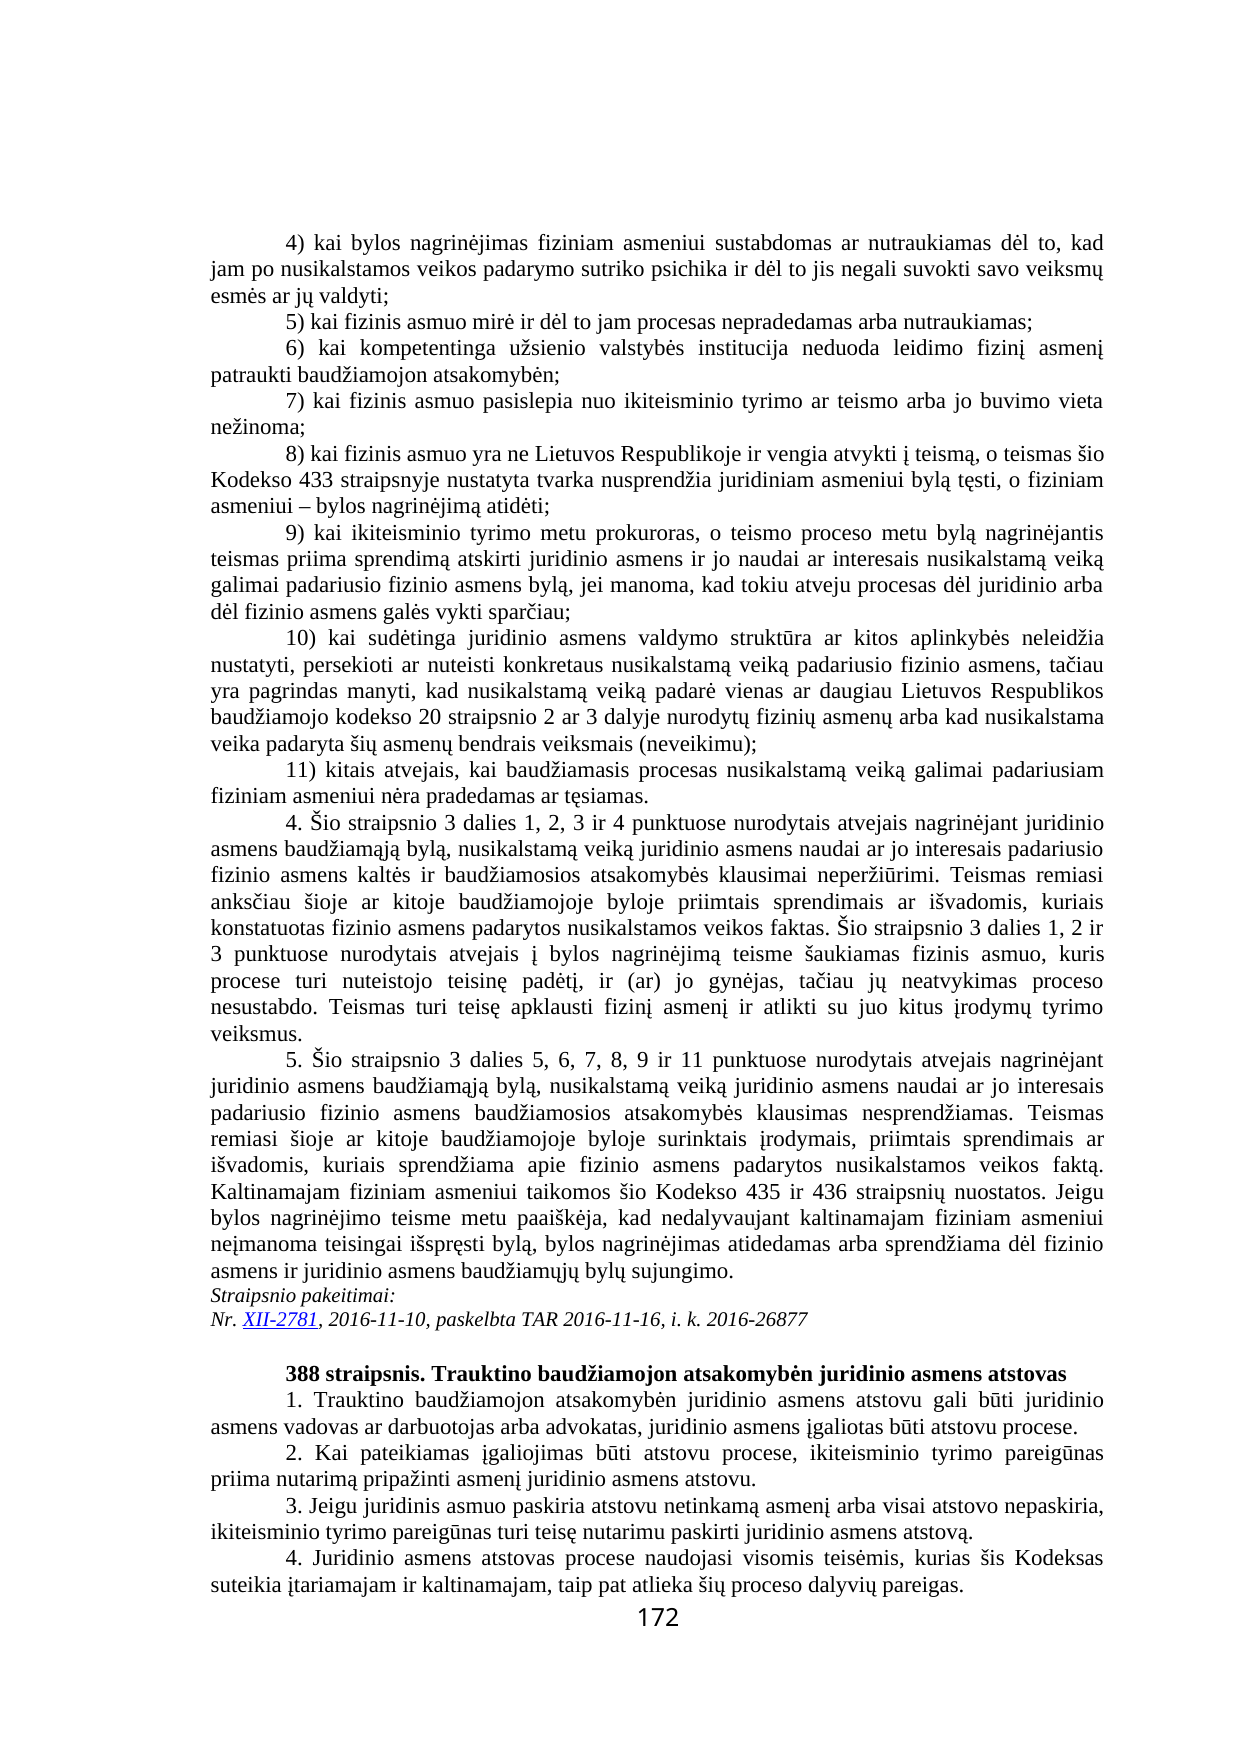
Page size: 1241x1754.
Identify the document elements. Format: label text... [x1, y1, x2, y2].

text 4. Juridinio asmens atstovas procese naudojasi visomis teisėmis, kurias šis Kodeksas suteikia įtariamajam ir kaltinamajam, taip pat atlieka šių proceso dalyvių pareigas. [210, 1544, 1105, 1597]
text 9) kai ikiteisminio tyrimo metu prokuroras, o teismo proceso metu bylą nagrinėjantis teismas priima sprendimą atskirti juridinio asmens ir jo naudai ar interesais nusikalstamą veiką galimai padariusio fizinio asmens bylą, jei manoma, kad tokiu atveju procesas dėl juridinio arba dėl fizinio asmens galės vykti sparčiau; [210, 519, 1105, 624]
text 3. Jeigu juridinis asmuo paskiria atstovu netinkamą asmenį arba visai atstovo nepaskiria, ikiteisminio tyrimo pareigūnas turi teisę nutarimu paskirti juridinio asmens atstovą. [210, 1492, 1105, 1544]
text 8) kai fizinis asmuo yra ne Lietuvos Respublikoje ir vengia atvykti į teismą, o teismas šio Kodekso 433 straipsnyje nustatyta tvarka nusprendžia juridiniam asmeniui bylą tęsti, o fiziniam asmeniui – bylos nagrinėjimą atidėti; [210, 440, 1105, 519]
text Nr. XII-2781, 2016-11-10, paskelbta TAR 2016-11-16, i. k. 2016-26877 [210, 1307, 1105, 1331]
text 10) kai sudėtinga juridinio asmens valdymo struktūra ar kitos aplinkybės neleidžia nustatyti, persekioti ar nuteisti konkretaus nusikalstamą veiką padariusio fizinio asmens, tačiau yra pagrindas manyti, kad nusikalstamą veiką padarė vienas ar daugiau Lietuvos Respublikos baudžiamojo kodekso 20 straipsnio 2 ar 3 dalyje nurodytų fizinių asmenų arba kad nusikalstama veika padaryta šių asmenų bendrais veiksmais (neveikimu); [210, 624, 1105, 756]
text 2. Kai pateikiamas įgaliojimas būti atstovu procese, ikiteisminio tyrimo pareigūnas priima nutarimą pripažinti asmenį juridinio asmens atstovu. [210, 1439, 1105, 1492]
text 11) kitais atvejais, kai baudžiamasis procesas nusikalstamą veiką galimai padariusiam fiziniam asmeniui nėra pradedamas ar tęsiamas. [210, 756, 1105, 809]
text 4) kai bylos nagrinėjimas fiziniam asmeniui sustabdomas ar nutraukiamas dėl to, kad jam po nusikalstamos veikos padarymo sutriko psichika ir dėl to jis negali suvokti savo veiksmų esmės ar jų valdyti; [210, 229, 1105, 308]
text 1. Trauktino baudžiamojon atsakomybėn juridinio asmens atstovu gali būti juridinio asmens vadovas ar darbuotojas arba advokatas, juridinio asmens įgaliotas būti atstovu procese. [210, 1386, 1105, 1439]
text 5) kai fizinis asmuo mirė ir dėl to jam procesas nepradedamas arba nutraukiamas; [210, 308, 1105, 334]
text Straipsnio pakeitimai: [210, 1283, 1105, 1307]
text 388 straipsnis. Trauktino baudžiamojon atsakomybėn juridinio asmens atstovas [285, 1360, 1105, 1386]
text 4. Šio straipsnio 3 dalies 1, 2, 3 ir 4 punktuose nurodytais atvejais nagrinėjant juridinio asmens baudžiamąją bylą, nusikalstamą veiką juridinio asmens naudai ar jo interesais padariusio fizinio asmens kaltės ir baudžiamosios atsakomybės klausimai neperžiūrimi. Teismas remiasi anksčiau šioje ar kitoje baudžiamojoje byloje priimtais sprendimais ar išvadomis, kuriais konstatuotas fizinio asmens padarytos nusikalstamos veikos faktas. Šio straipsnio 3 dalies 1, 2 ir 3 punktuose nurodytais atvejais į bylos nagrinėjimą teisme šaukiamas fizinis asmuo, kuris procese turi nuteistojo teisinę padėtį, ir (ar) jo gynėjas, tačiau jų neatvykimas proceso nesustabdo. Teismas turi teisę apklausti fizinį asmenį ir atlikti su juo kitus įrodymų tyrimo veiksmus. [210, 809, 1105, 1046]
text 5. Šio straipsnio 3 dalies 5, 6, 7, 8, 9 ir 11 punktuose nurodytais atvejais nagrinėjant juridinio asmens baudžiamąją bylą, nusikalstamą veiką juridinio asmens naudai ar jo interesais padariusio fizinio asmens baudžiamosios atsakomybės klausimas nesprendžiamas. Teismas remiasi šioje ar kitoje baudžiamojoje byloje surinktais įrodymais, priimtais sprendimais ar išvadomis, kuriais sprendžiama apie fizinio asmens padarytos nusikalstamos veikos faktą. Kaltinamajam fiziniam asmeniui taikomos šio Kodekso 435 ir 436 straipsnių nuostatos. Jeigu bylos nagrinėjimo teisme metu paaiškėja, kad nedalyvaujant kaltinamajam fiziniam asmeniui neįmanoma teisingai išspręsti bylą, bylos nagrinėjimas atidedamas arba sprendžiama dėl fizinio asmens ir juridinio asmens baudžiamųjų bylų sujungimo. [210, 1046, 1105, 1283]
text 7) kai fizinis asmuo pasislepia nuo ikiteisminio tyrimo ar teismo arba jo buvimo vieta nežinoma; [210, 387, 1105, 440]
text 6) kai kompetentinga užsienio valstybės institucija neduoda leidimo fizinį asmenį patraukti baudžiamojon atsakomybėn; [210, 334, 1105, 387]
